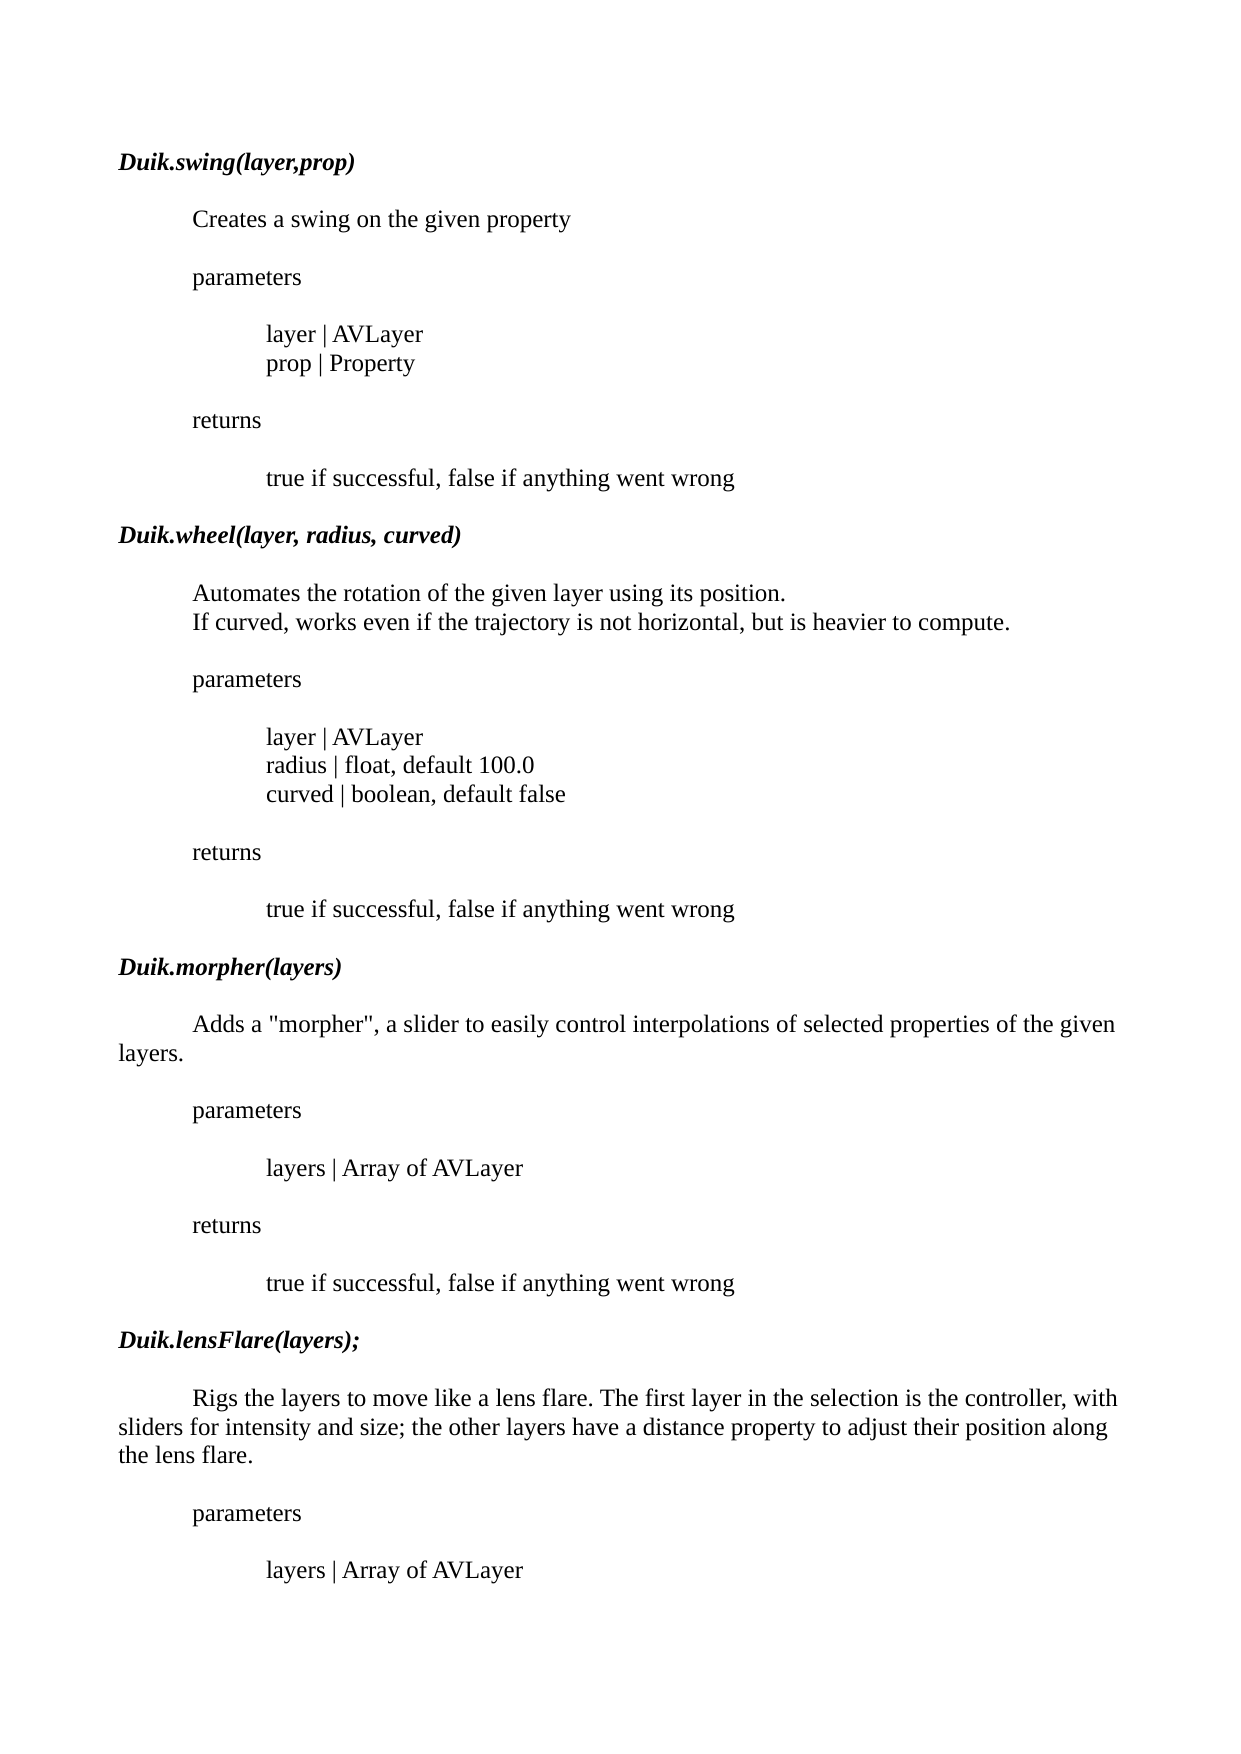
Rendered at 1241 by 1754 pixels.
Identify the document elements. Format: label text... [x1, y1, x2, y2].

text If curved, works even if the trajectory is not horizontal, but is heavier to compute. [118, 607, 1122, 636]
text true if successful, false if anything went wrong [118, 463, 1122, 492]
text layer | AVLayer [118, 722, 1122, 751]
text layer | AVLayer [118, 319, 1122, 348]
text curved | boolean, default false [118, 779, 1122, 808]
text returns [118, 406, 1122, 434]
text Adds a "morpher", a slider to easily control interpolations of selected properties of the given layers. [118, 1009, 1122, 1067]
text parameters [118, 1498, 1122, 1527]
text true if successful, false if anything went wrong [118, 894, 1122, 923]
text parameters [118, 262, 1122, 291]
text Rigs the layers to move like a lens flare. The first layer in the selection is the controller, with sliders for intensity and size; the other layers have a distance property to adjust their position along the lens flare. [118, 1383, 1122, 1469]
text returns [118, 837, 1122, 866]
text Automates the rotation of the given layer using its position. [118, 578, 1122, 607]
text parameters [118, 664, 1122, 693]
text Duik.swing(layer,prop) [118, 147, 1122, 176]
text Duik.wheel(layer, radius, curved) [118, 521, 1122, 549]
text Duik.lensFlare(layers); [118, 1326, 1122, 1354]
text parameters [118, 1096, 1122, 1124]
text radius | float, default 100.0 [118, 751, 1122, 779]
text true if successful, false if anything went wrong [118, 1268, 1122, 1297]
text layers | Array of AVLayer [118, 1556, 1122, 1584]
text Duik.morpher(layers) [118, 952, 1122, 981]
text returns [118, 1211, 1122, 1239]
text prop | Property [118, 348, 1122, 377]
text layers | Array of AVLayer [118, 1153, 1122, 1182]
text Creates a swing on the given property [118, 204, 1122, 233]
